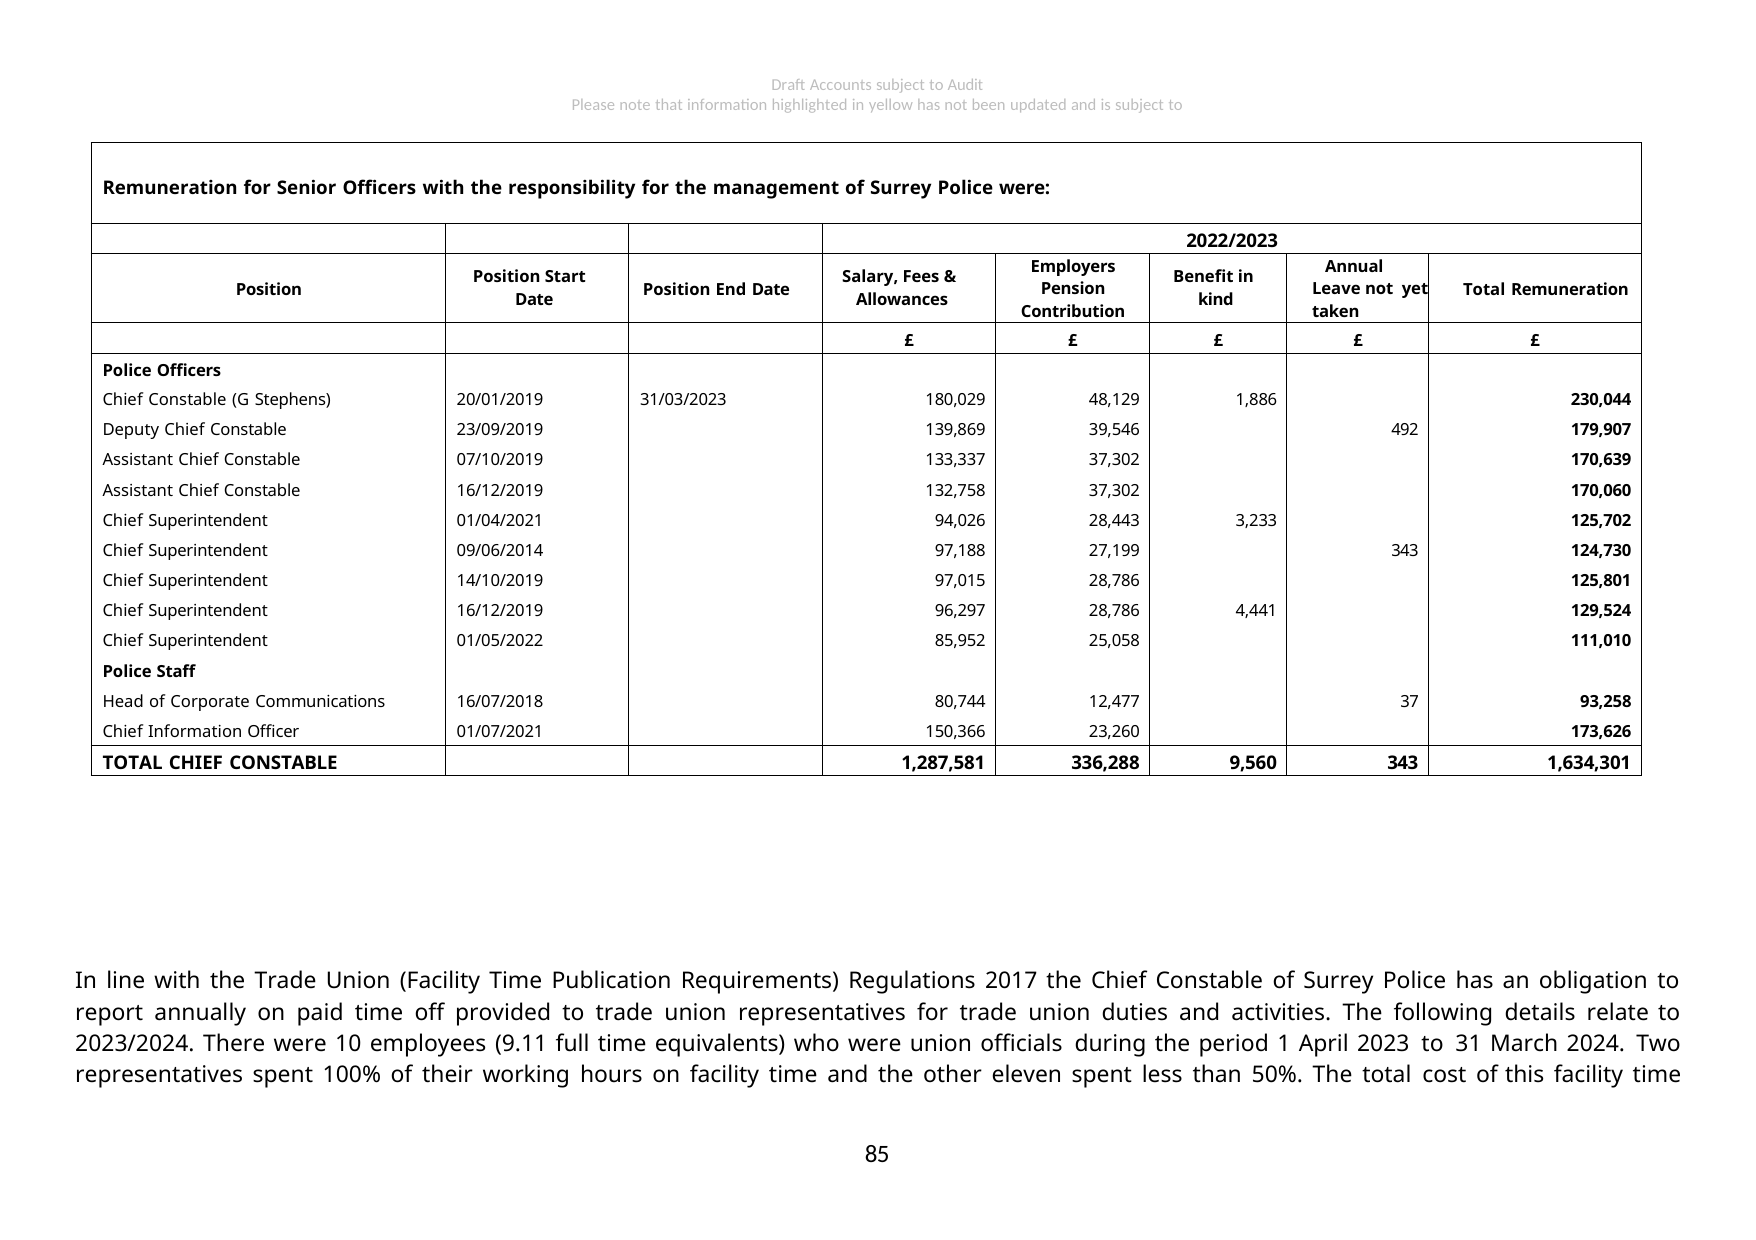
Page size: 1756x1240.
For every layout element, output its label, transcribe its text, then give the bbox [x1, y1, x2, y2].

table_cell [1150, 624, 1286, 654]
table_cell £ [996, 323, 1149, 352]
table_cell Position [92, 254, 445, 322]
table_cell [1150, 473, 1286, 503]
table_cell [1287, 594, 1428, 624]
table_cell 80,744 [823, 684, 995, 714]
table_cell 1,287,581 [823, 746, 995, 775]
table_cell 94,026 [823, 503, 995, 533]
table_cell 180,029 [823, 383, 995, 413]
table_cell 125,801 [1429, 564, 1641, 594]
table_cell [823, 354, 995, 383]
table_cell 125,702 [1429, 503, 1641, 533]
table_cell 230,044 [1429, 383, 1641, 413]
table_cell 31/03/2023 [629, 383, 822, 413]
table_cell [446, 224, 628, 253]
table_cell 2022/2023 [823, 224, 1641, 253]
table_cell [629, 684, 822, 714]
table_cell [1287, 624, 1428, 654]
table_cell Benefit in kind [1150, 254, 1286, 322]
table_cell 9,560 [1150, 746, 1286, 775]
table_cell 14/10/2019 [446, 564, 628, 594]
table_cell Salary, Fees & Allowances [823, 254, 995, 322]
table_cell 09/06/2014 [446, 534, 628, 564]
table_cell 28,786 [996, 564, 1149, 594]
table_cell 173,626 [1429, 715, 1641, 745]
table_cell [629, 534, 822, 564]
table_cell 23/09/2019 [446, 413, 628, 443]
table_cell [446, 323, 628, 352]
table_cell 343 [1287, 746, 1428, 775]
table_cell 01/07/2021 [446, 715, 628, 745]
table_cell Assistant Chief Constable [92, 443, 445, 473]
table_cell [1150, 413, 1286, 443]
table_cell 170,639 [1429, 443, 1641, 473]
table_cell 07/10/2019 [446, 443, 628, 473]
table_cell 132,758 [823, 473, 995, 503]
table_cell Chief Constable (G Stephens) [92, 383, 445, 413]
table_cell 124,730 [1429, 534, 1641, 564]
table_cell [1150, 715, 1286, 745]
table_cell 139,869 [823, 413, 995, 443]
table_cell 37,302 [996, 443, 1149, 473]
table_cell [446, 746, 628, 775]
table_cell Chief Superintendent [92, 564, 445, 594]
table_cell 4,441 [1150, 594, 1286, 624]
table_cell [629, 473, 822, 503]
table_cell [1287, 473, 1428, 503]
table_cell [1287, 715, 1428, 745]
table_cell 133,337 [823, 443, 995, 473]
table_cell Position End Date [629, 254, 822, 322]
table_cell [629, 564, 822, 594]
table_cell 23,260 [996, 715, 1149, 745]
table_cell 96,297 [823, 594, 995, 624]
table_cell 28,786 [996, 594, 1149, 624]
table_cell [823, 654, 995, 684]
table_cell [1287, 354, 1428, 383]
table_cell Police Officers [92, 354, 445, 383]
table_cell 01/05/2022 [446, 624, 628, 654]
table_cell Deputy Chief Constable [92, 413, 445, 443]
table_cell Employers Pension Contribution [996, 254, 1149, 322]
table_cell [629, 715, 822, 745]
table_cell 48,129 [996, 383, 1149, 413]
table_cell [1287, 654, 1428, 684]
table_cell 27,199 [996, 534, 1149, 564]
table_cell [1150, 443, 1286, 473]
table_cell 336,288 [996, 746, 1149, 775]
table_cell [446, 654, 628, 684]
table_cell 343 [1287, 534, 1428, 564]
table_cell Assistant Chief Constable [92, 473, 445, 503]
table_cell [629, 503, 822, 533]
table_cell £ [1150, 323, 1286, 352]
table_cell [629, 594, 822, 624]
table_cell 16/12/2019 [446, 473, 628, 503]
table_cell [1150, 654, 1286, 684]
table_cell Chief Superintendent [92, 624, 445, 654]
table_cell 111,010 [1429, 624, 1641, 654]
table_cell 1,886 [1150, 383, 1286, 413]
table_cell [629, 443, 822, 473]
table_cell Chief Superintendent [92, 594, 445, 624]
table_cell 16/12/2019 [446, 594, 628, 624]
table_cell [446, 354, 628, 383]
table_cell [629, 224, 822, 253]
table_cell [629, 654, 822, 684]
table_cell Police Staff [92, 654, 445, 684]
table_cell [1150, 354, 1286, 383]
table_cell [629, 323, 822, 352]
table_cell 16/07/2018 [446, 684, 628, 714]
table_cell 1,634,301 [1429, 746, 1641, 775]
table_cell [1287, 383, 1428, 413]
table_cell 492 [1287, 413, 1428, 443]
table_cell TOTAL CHIEF CONSTABLE [92, 746, 445, 775]
table_cell [92, 224, 445, 253]
table_cell £ [823, 323, 995, 352]
table_cell 25,058 [996, 624, 1149, 654]
table_cell Position Start Date [446, 254, 628, 322]
table_cell £ [1429, 323, 1641, 352]
table_cell 37 [1287, 684, 1428, 714]
table_cell £ [1287, 323, 1428, 352]
table_cell 01/04/2021 [446, 503, 628, 533]
table_cell 179,907 [1429, 413, 1641, 443]
table_header Remuneration for Senior Officers with the responsibility for the management of Surrey Police were: [92, 143, 1641, 223]
table_cell [996, 354, 1149, 383]
table_cell Total Remuneration [1429, 254, 1641, 322]
table_cell 93,258 [1429, 684, 1641, 714]
table_cell [1150, 564, 1286, 594]
table_cell Chief Superintendent [92, 534, 445, 564]
table_cell 170,060 [1429, 473, 1641, 503]
table_cell Chief Information Officer [92, 715, 445, 745]
table_cell 12,477 [996, 684, 1149, 714]
table_cell Annual Leave not yet taken [1287, 254, 1428, 322]
table_cell [996, 654, 1149, 684]
table_cell 20/01/2019 [446, 383, 628, 413]
table_cell 85,952 [823, 624, 995, 654]
table_cell [1150, 534, 1286, 564]
table_cell [1150, 684, 1286, 714]
table_cell [1429, 654, 1641, 684]
table_cell [1287, 564, 1428, 594]
table_cell [92, 323, 445, 352]
table_cell [629, 413, 822, 443]
table_cell [1287, 503, 1428, 533]
table_cell 39,546 [996, 413, 1149, 443]
table_cell 97,188 [823, 534, 995, 564]
table_cell 3,233 [1150, 503, 1286, 533]
table_cell 37,302 [996, 473, 1149, 503]
table_cell 129,524 [1429, 594, 1641, 624]
table_cell [629, 624, 822, 654]
table_cell 150,366 [823, 715, 995, 745]
table_cell 97,015 [823, 564, 995, 594]
table_cell [1429, 354, 1641, 383]
table_cell 28,443 [996, 503, 1149, 533]
table_cell [1287, 443, 1428, 473]
text In line with the Trade Union (Facility Time Publication Requirements) Regulations 2017 the Chief Constable of Surrey Police has an obligation to report annually on paid time off provided to trade union representatives for trade union duties and activities. The following details relate to 2023/2024. There were 10 employees (9.11 full time equivalents) who were union officials during the period 1 April 2023 to 31 March 2024. Two representatives spent 100% of their working hours on facility time and the other eleven spent less than 50%. The total cost of this facility time [75, 964, 1681, 1089]
table_cell [629, 354, 822, 383]
table_cell [629, 746, 822, 775]
table_cell Head of Corporate Communications [92, 684, 445, 714]
table_cell Chief Superintendent [92, 503, 445, 533]
